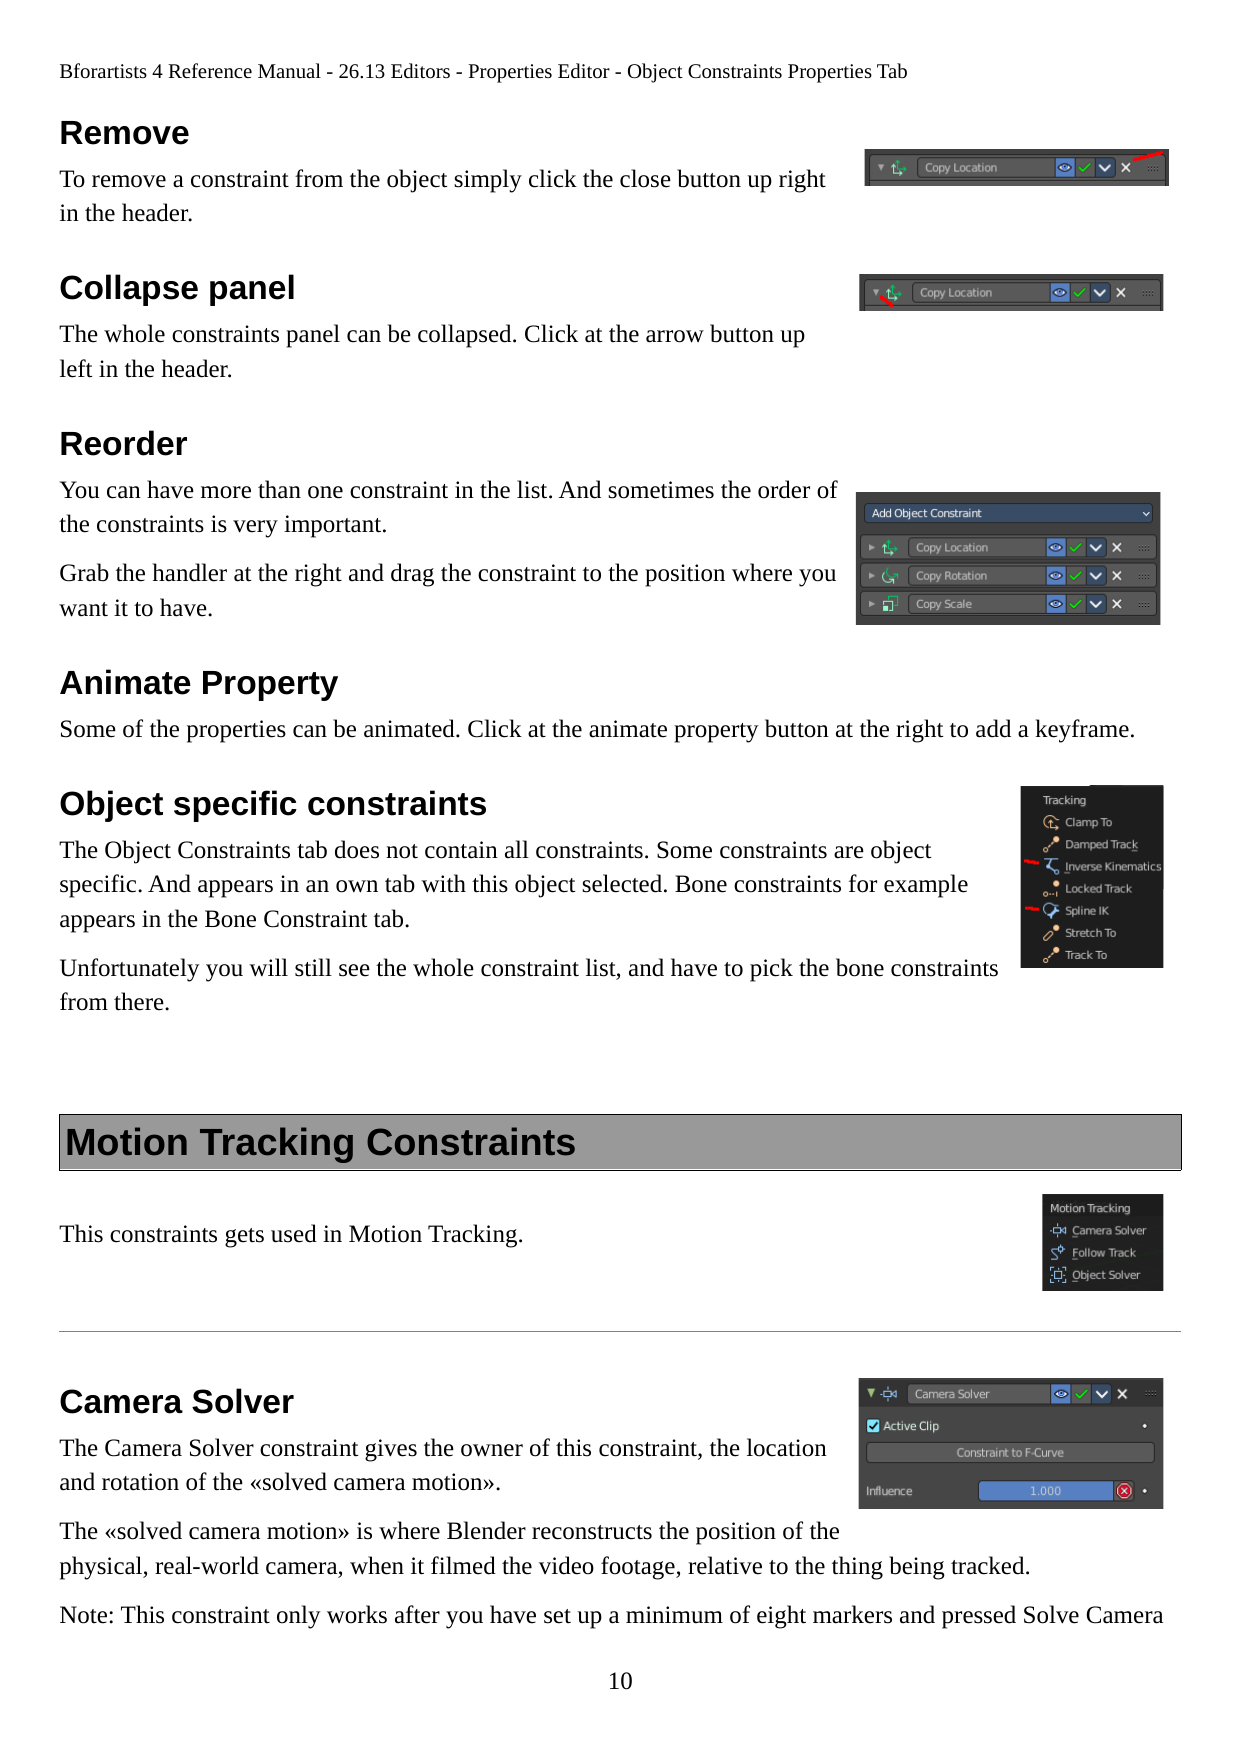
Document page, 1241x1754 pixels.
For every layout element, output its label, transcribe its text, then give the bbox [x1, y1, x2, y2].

picture [859, 274, 1164, 311]
subtitle Animate Property [59, 663, 1181, 701]
table_header Motion Tracking Constraints [60, 1115, 1181, 1169]
text Note: This constraint only works after you have set up a minimum of eight markers and pressed Solve Camera [59, 1600, 1181, 1629]
picture [864, 149, 1169, 186]
subtitle Camera Solver [59, 1382, 858, 1420]
text The Object Constraints tab does not contain all constraints. Some constraints are object specific. And appears in an own tab with this object selected. Bone constraints for example appears in the Bone Constraint tab. [59, 835, 1020, 933]
text The whole constraints panel can be collapsed. Click at the arrow button up left in the header. [59, 319, 1181, 382]
text Some of the properties can be animated. Click at the animate property button at the right to add a keyframe. [59, 714, 1181, 743]
subtitle Collapse panel [59, 268, 1181, 307]
subtitle [1164, 1382, 1181, 1420]
picture [1042, 1194, 1164, 1291]
text The «solved camera motion» is where Blender reconstructs the position of the physical, real-world camera, when it filmed the video footage, relative to the thing being tracked. [59, 1516, 1181, 1580]
subtitle Remove [59, 113, 1181, 151]
text Grab the handler at the right and drag the constraint to the position where you want it to have. [59, 558, 855, 622]
text The Camera Solver constraint gives the owner of this constraint, the location and rotation of the «solved camera motion». [59, 1433, 858, 1496]
text This constraints gets used in Motion Tracking. [59, 1219, 1042, 1247]
text To remove a constraint from the object simply click the close button up right in the header. [59, 164, 1181, 227]
picture [1020, 785, 1164, 968]
picture [855, 492, 1161, 625]
subtitle Reorder [59, 424, 1181, 462]
picture [858, 1378, 1164, 1509]
subtitle Object specific constraints [59, 784, 1181, 822]
text You can have more than one constraint in the list. And sometimes the order of the constraints is very important. [59, 475, 1181, 538]
text Unfortunately you will still see the whole constraint list, and have to pick the bone constraints from there. [59, 953, 1181, 1016]
